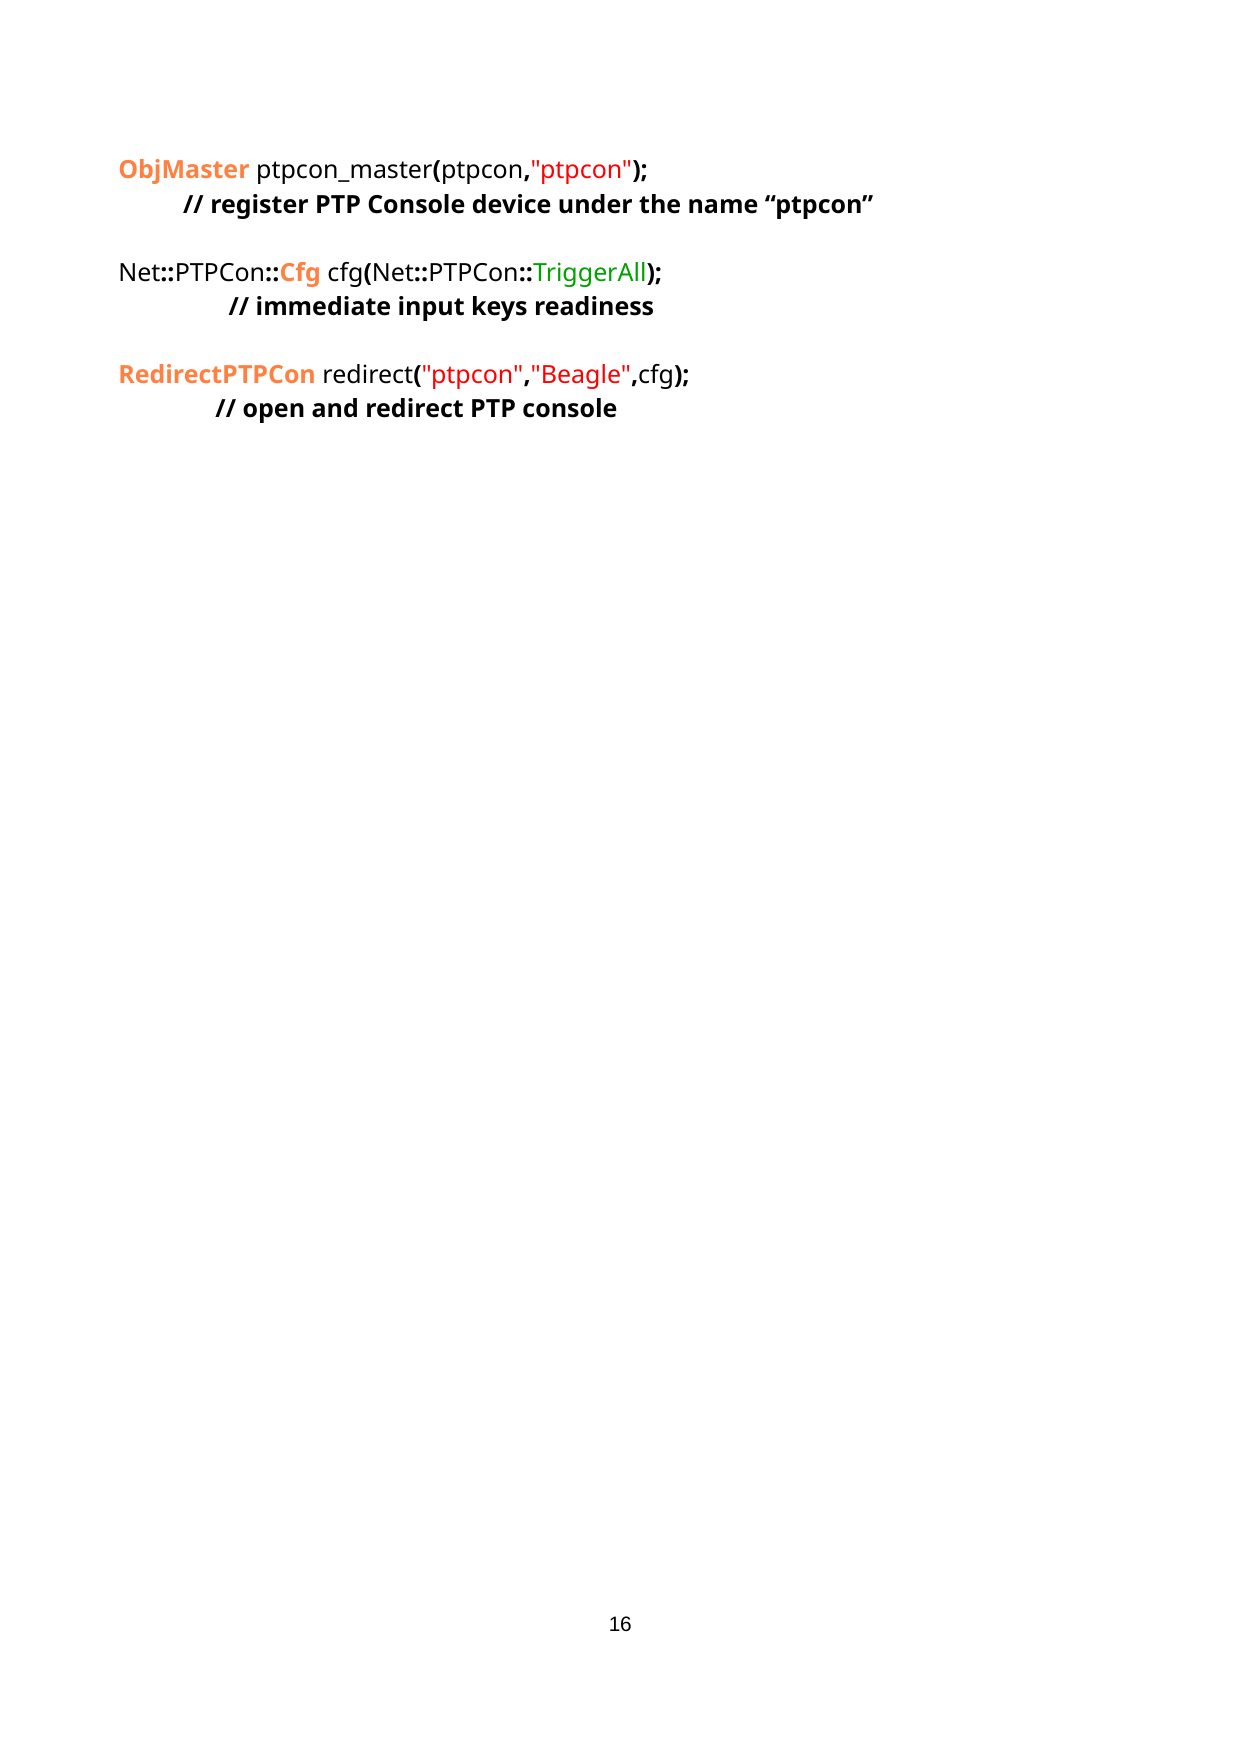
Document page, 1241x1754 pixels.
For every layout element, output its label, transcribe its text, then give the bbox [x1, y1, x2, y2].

text // open and redirect PTP console [118, 391, 1122, 425]
text ObjMaster ptpcon_master(ptpcon,"ptpcon"); [118, 152, 1122, 186]
text // register PTP Console device under the name “ptpcon” [118, 186, 1122, 220]
text Net::PTPCon::Cfg cfg(Net::PTPCon::TriggerAll); [118, 254, 1122, 288]
text // immediate input keys readiness [118, 288, 1122, 322]
text RedirectPTPCon redirect("ptpcon","Beagle",cfg); [118, 357, 1122, 391]
